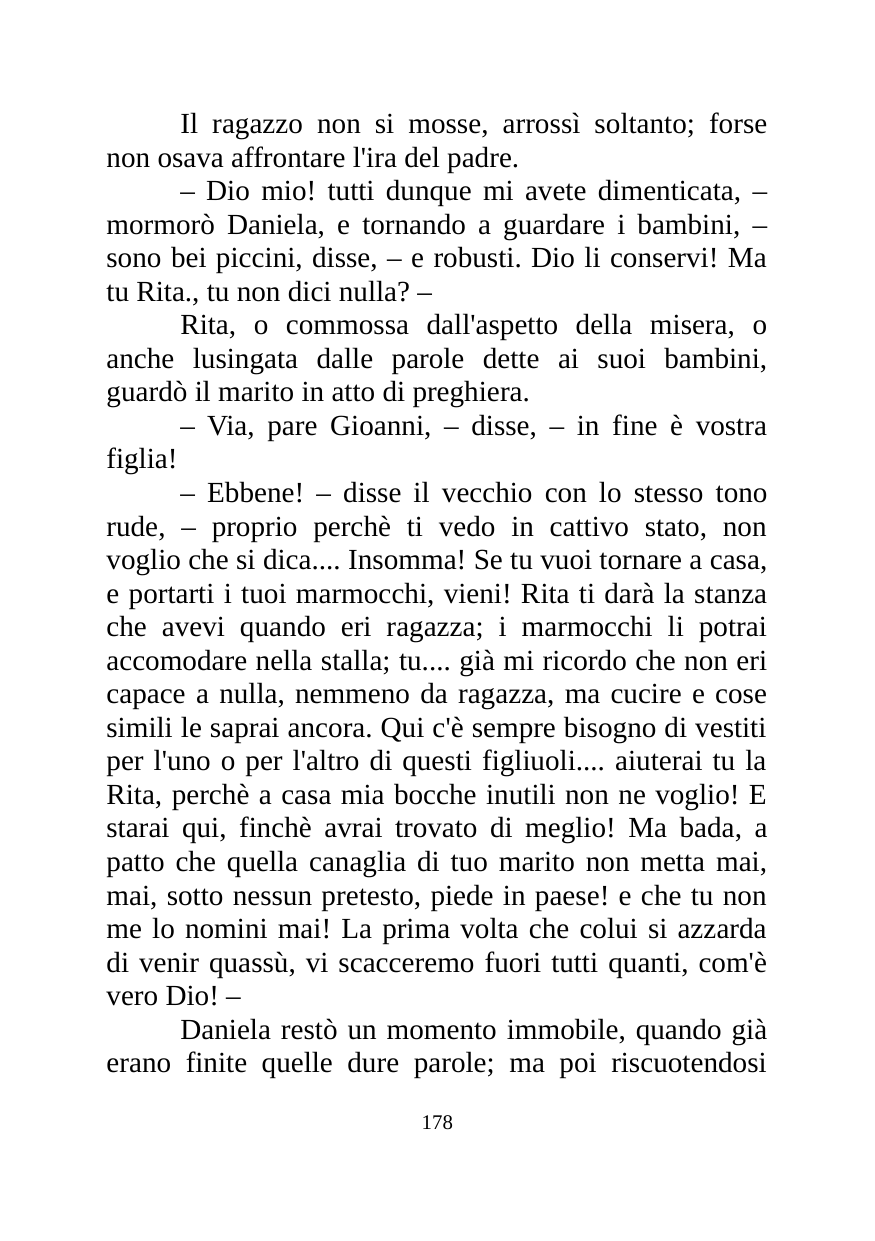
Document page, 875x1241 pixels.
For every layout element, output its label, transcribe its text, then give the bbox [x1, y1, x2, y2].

text – Via, pare Gioanni, – disse, – in fine è vostra figlia! [106, 408, 768, 475]
text – Dio mio! tutti dunque mi avete dimenticata, – mormorò Daniela, e tornando a guardare i bambini, – sono bei piccini, disse, – e robusti. Dio li conservi! Ma tu Rita., tu non dici nulla? – [106, 173, 768, 307]
text Rita, o commossa dall'aspetto della misera, o anche lusingata dalle parole dette ai suoi bambini, guardò il marito in atto di preghiera. [106, 307, 768, 408]
text Daniela restò un momento immobile, quando già erano finite quelle dure parole; ma poi riscuotendosi [106, 1012, 768, 1079]
text Il ragazzo non si mosse, arrossì soltanto; forse non osava affrontare l'ira del padre. [106, 106, 768, 173]
text – Ebbene! – disse il vecchio con lo stesso tono rude, – proprio perchè ti vedo in cattivo stato, non voglio che si dica.... Insomma! Se tu vuoi tornare a casa, e portarti i tuoi marmocchi, vieni! Rita ti darà la stanza che avevi quando eri ragazza; i marmocchi li potrai accomodare nella stalla; tu.... già mi ricordo che non eri capace a nulla, nemmeno da ragazza, ma cucire e cose simili le saprai ancora. Qui c'è sempre bisogno di vestiti per l'uno o per l'altro di questi figliuoli.... aiuterai tu la Rita, perchè a casa mia bocche inutili non ne voglio! E starai qui, finchè avrai trovato di meglio! Ma bada, a patto che quella canaglia di tuo marito non metta mai, mai, sotto nessun pretesto, piede in paese! e che tu non me lo nomini mai! La prima volta che colui si azzarda di venir quassù, vi scacceremo fuori tutti quanti, com'è vero Dio! – [106, 475, 768, 1012]
